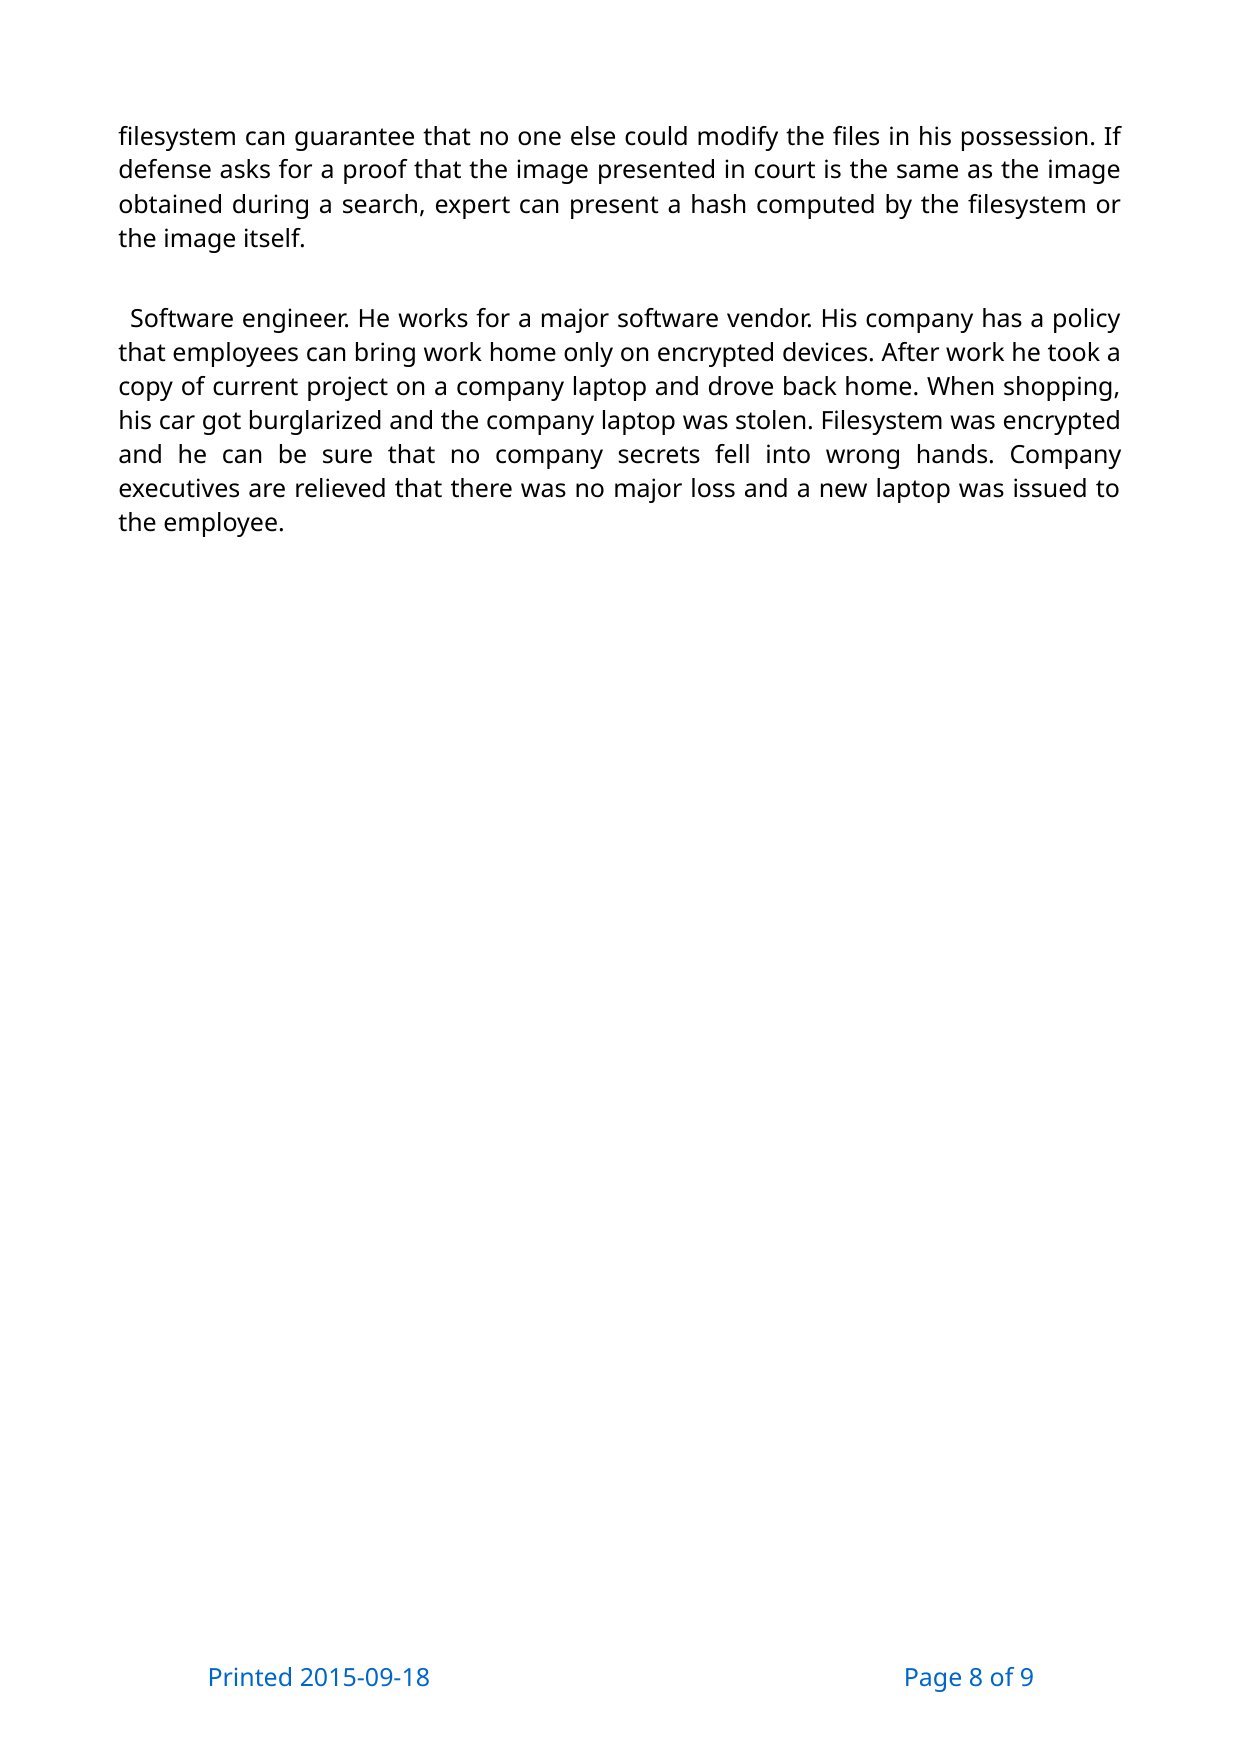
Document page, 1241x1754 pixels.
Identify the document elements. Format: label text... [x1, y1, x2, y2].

text Software engineer. He works for a major software vendor. His company has a policy that employees can bring work home only on encrypted devices. After work he took a copy of current project on a company laptop and drove back home. When shopping, his car got burglarized and the company laptop was stolen. Filesystem was encrypted and he can be sure that no company secrets fell into wrong hands. Company executives are relieved that there was no major loss and a new laptop was issued to the employee. [118, 300, 1122, 539]
text filesystem can guarantee that no one else could modify the files in his possession. If defense asks for a proof that the image presented in court is the same as the image obtained during a search, expert can present a hash computed by the filesystem or the image itself. [118, 118, 1122, 254]
